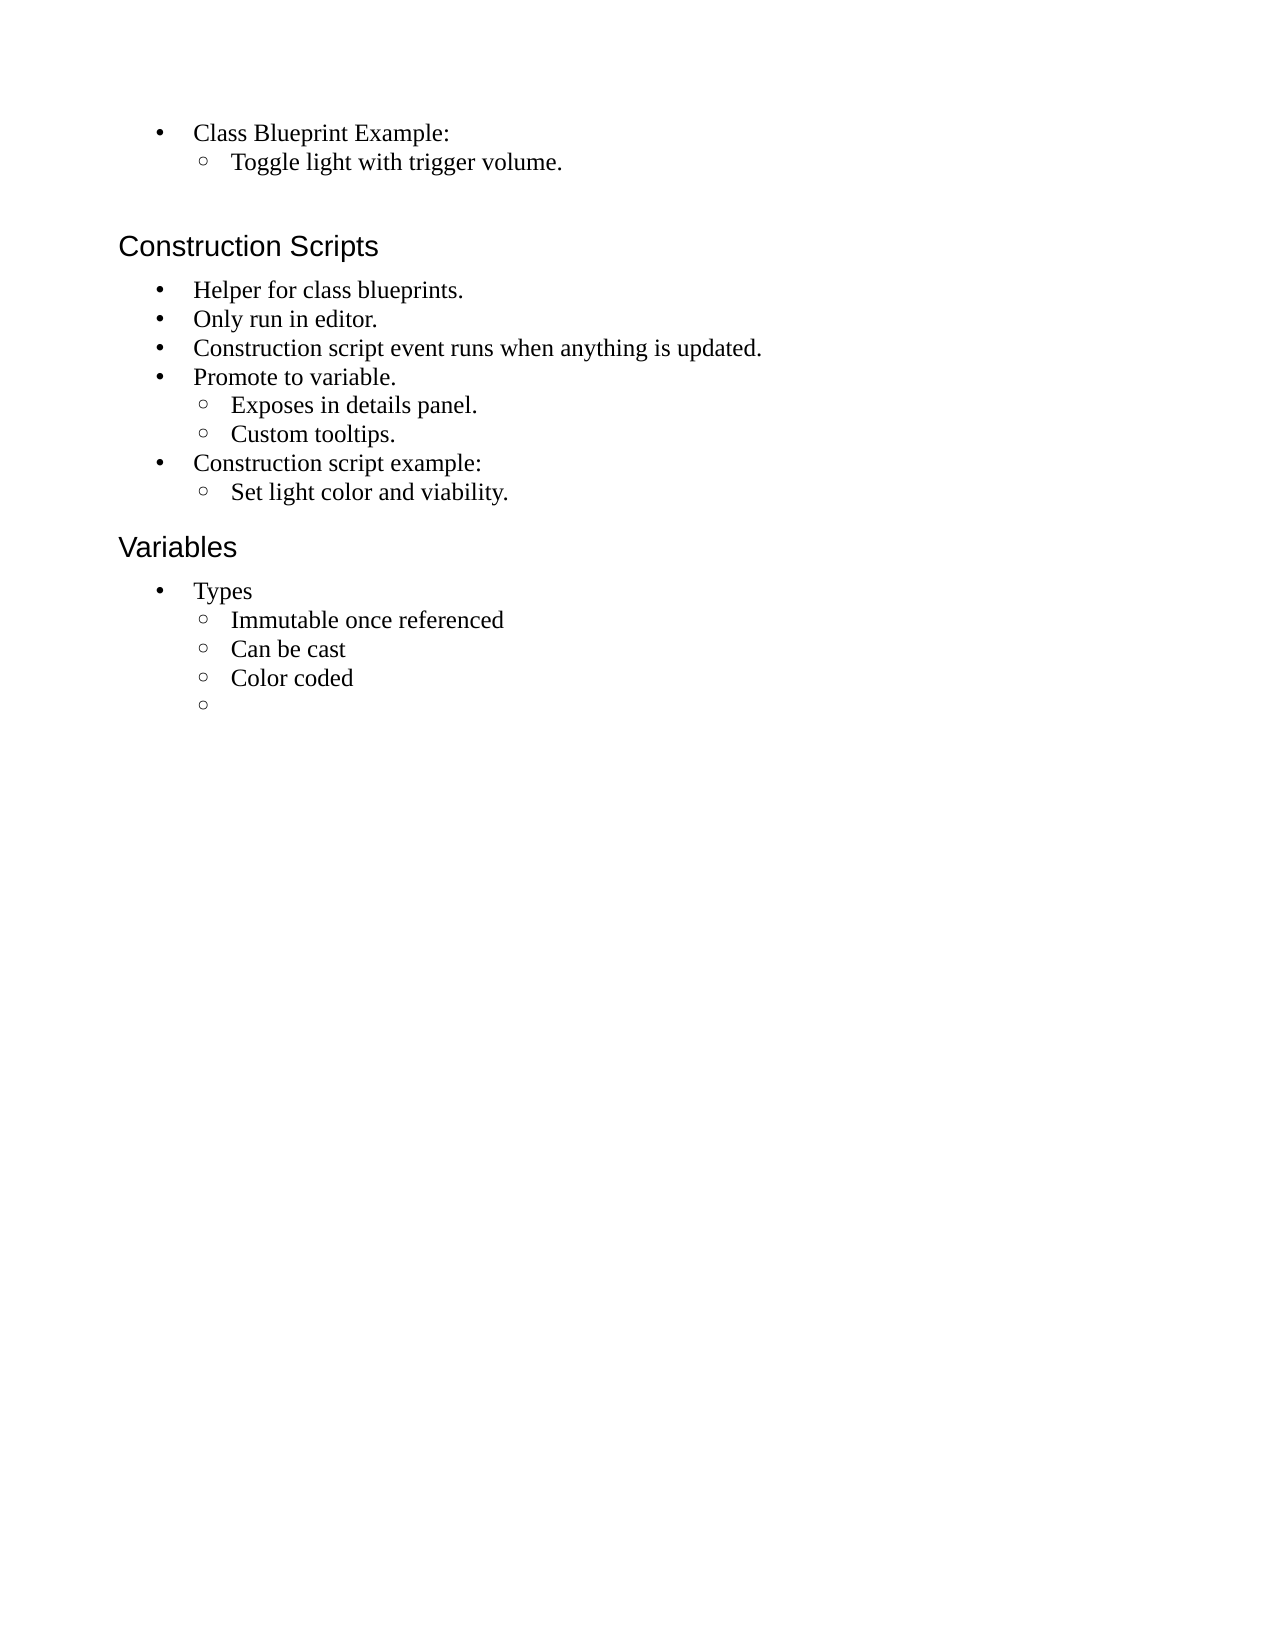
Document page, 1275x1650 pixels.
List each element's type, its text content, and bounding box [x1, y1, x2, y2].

list Helper for class blueprints. [156, 275, 1157, 304]
list Construction script example: [156, 448, 1157, 477]
list Color coded [193, 663, 1157, 691]
list Exposes in details panel. [193, 390, 1157, 419]
list Toggle light with trigger volume. [193, 147, 1157, 176]
list Types [156, 576, 1157, 605]
list Class Blueprint Example: [156, 118, 1157, 147]
subtitle Construction Scripts [118, 229, 1157, 263]
list Only run in editor. [156, 304, 1157, 333]
list Promote to variable. [156, 362, 1157, 390]
list Set light color and viability. [193, 477, 1157, 505]
list Immutable once referenced [193, 605, 1157, 634]
list Can be cast [193, 634, 1157, 663]
list Custom tooltips. [193, 419, 1157, 448]
subtitle Variables [118, 530, 1157, 564]
list Construction script event runs when anything is updated. [156, 333, 1157, 362]
